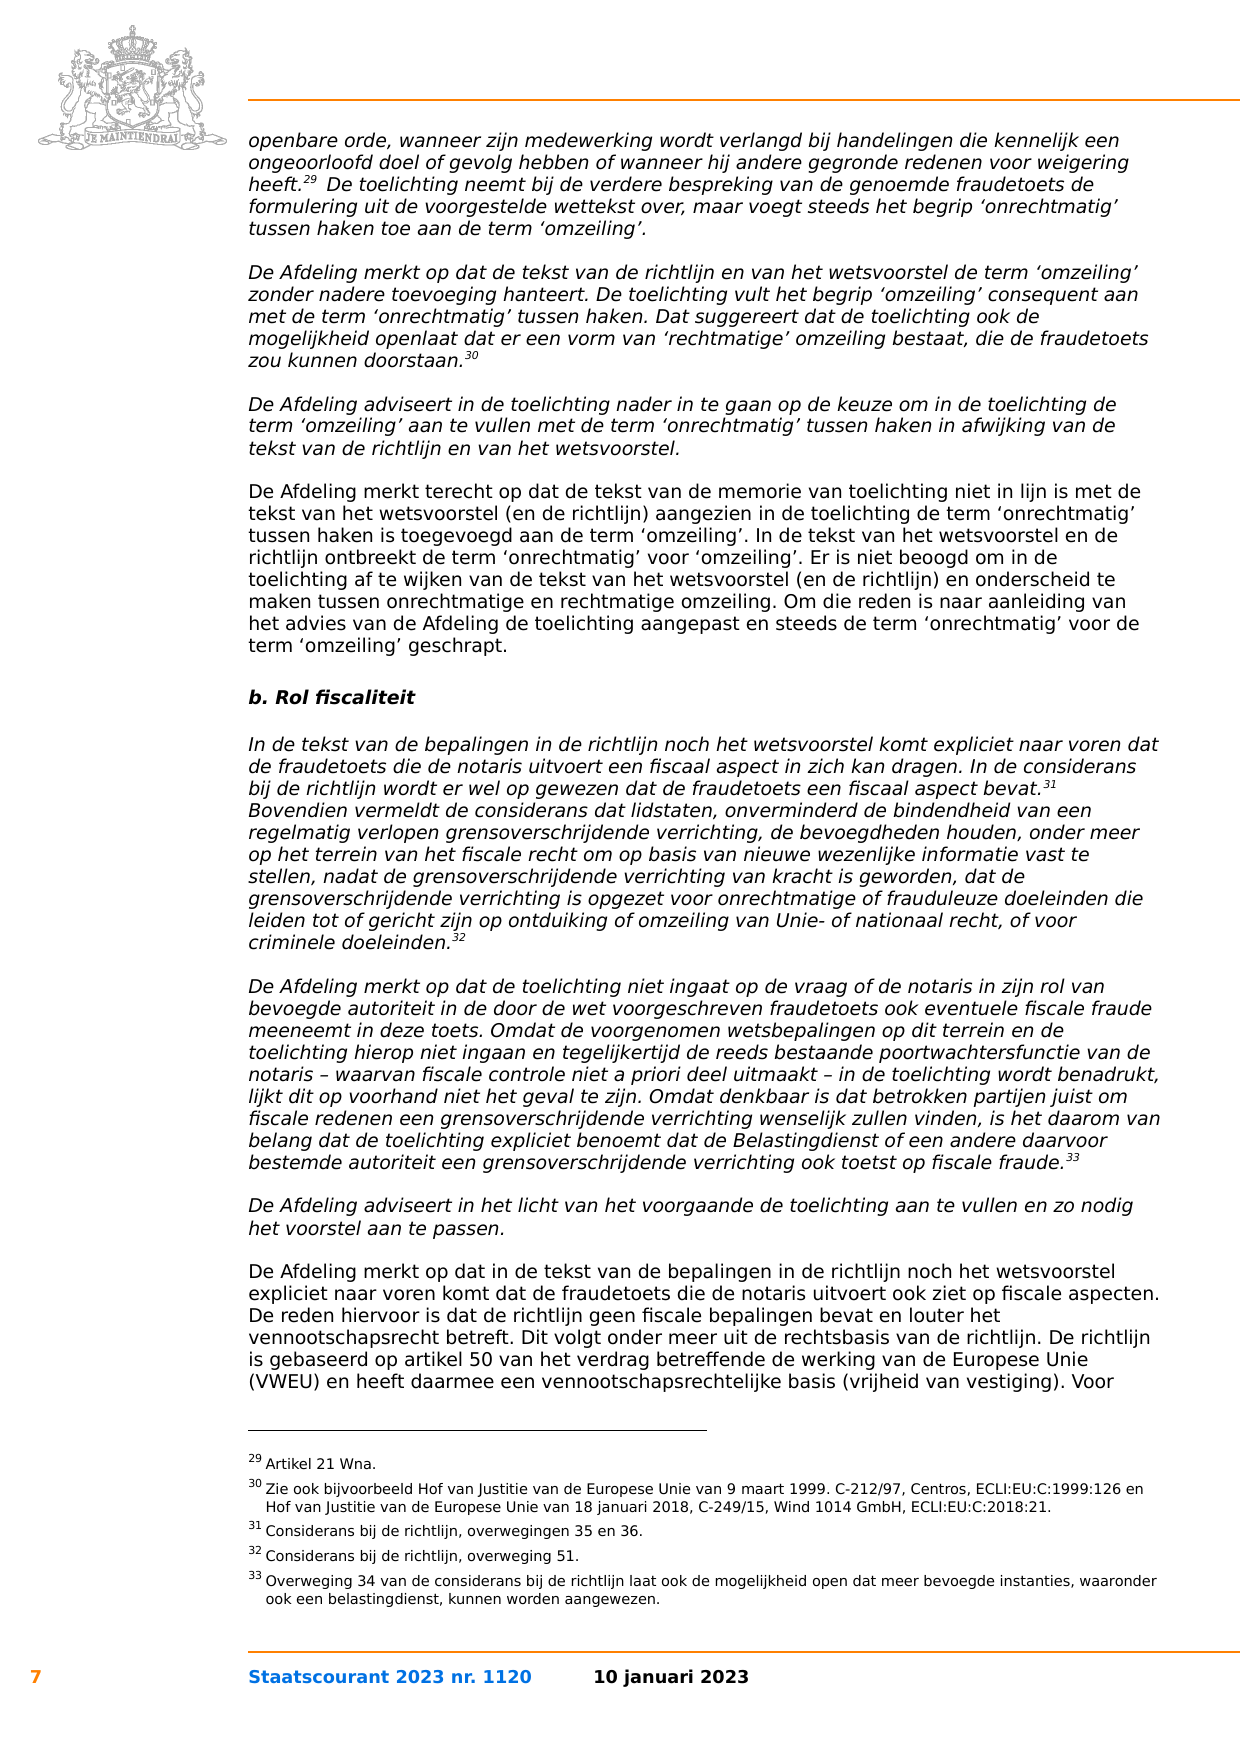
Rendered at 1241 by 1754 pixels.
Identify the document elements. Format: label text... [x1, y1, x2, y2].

text De Afdeling merkt op dat de toelichting niet ingaat op de vraag of de notaris in zijn rol van bevoegde autoriteit in de door de wet voorgeschreven fraudetoets ook eventuele fiscale fraude meeneemt in deze toets. Omdat de voorgenomen wetsbepalingen op dit terrein en de toelichting hierop niet ingaan en tegelijkertijd de reeds bestaande poortwachtersfunctie van de notaris – waarvan fiscale controle niet a priori deel uitmaakt – in de toelichting wordt benadrukt, lijkt dit op voorhand niet het geval te zijn. Omdat denkbaar is dat betrokken partijen juist om fiscale redenen een grensoverschrijdende verrichting wenselijk zullen vinden, is het daarom van belang dat de toelichting expliciet benoemt dat de Belastingdienst of een andere daarvoor bestemde autoriteit een grensoverschrijdende verrichting ook toetst op fiscale fraude. [248, 976, 1163, 1173]
text Zie ook bijvoorbeeld Hof van Justitie van de Europese Unie van 9 maart 1999. C-212/97, Centros, ECLI:EU:C:1999:126 en Hof van Justitie van de Europese Unie van 18 januari 2018, C-249/15, Wind 1014 GmbH, ECLI:EU:C:2018:21. [248, 1477, 1163, 1516]
subtitle b. Rol fiscaliteit [248, 687, 1163, 709]
text De Afdeling merkt op dat in de tekst van de bepalingen in de richtlijn noch het wetsvoorstel expliciet naar voren komt dat de fraudetoets die de notaris uitvoert ook ziet op fiscale aspecten. De reden hiervoor is dat de richtlijn geen fiscale bepalingen bevat en louter het vennootschapsrecht betreft. Dit volgt onder meer uit de rechtsbasis van de richtlijn. De richtlijn is gebaseerd op artikel 50 van het verdrag betreffende de werking van de Europese Unie (VWEU) en heeft daarmee een vennootschapsrechtelijke basis (vrijheid van vestiging). Voor [248, 1261, 1163, 1393]
text openbare orde, wanneer zijn medewerking wordt verlangd bij handelingen die kennelijk een ongeoorloofd doel of gevolg hebben of wanneer hij andere gegronde redenen voor weigering heeft. De toelichting neemt bij de verdere bespreking van de genoemde fraudetoets de formulering uit de voorgestelde wettekst over, maar voegt steeds het begrip ‘onrechtmatig’ tussen haken toe aan de term ‘omzeiling’. [248, 130, 1163, 240]
text De Afdeling merkt terecht op dat de tekst van de memorie van toelichting niet in lijn is met de tekst van het wetsvoorstel (en de richtlijn) aangezien in de toelichting de term ‘onrechtmatig’ tussen haken is toegevoegd aan de term ‘omzeiling’. In de tekst van het wetsvoorstel en de richtlijn ontbreekt de term ‘onrechtmatig’ voor ‘omzeiling’. Er is niet beoogd om in de toelichting af te wijken van de tekst van het wetsvoorstel (en de richtlijn) en onderscheid te maken tussen onrechtmatige en rechtmatige omzeiling. Om die reden is naar aanleiding van het advies van de Afdeling de toelichting aangepast en steeds de term ‘onrechtmatig’ voor de term ‘omzeiling’ geschrapt. [248, 481, 1163, 657]
text In de tekst van de bepalingen in de richtlijn noch het wetsvoorstel komt expliciet naar voren dat de fraudetoets die de notaris uitvoert een fiscaal aspect in zich kan dragen. In de considerans bij de richtlijn wordt er wel op gewezen dat de fraudetoets een fiscaal aspect bevat. Bovendien vermeldt de considerans dat lidstaten, onverminderd de bindendheid van een regelmatig verlopen grensoverschrijdende verrichting, de bevoegdheden houden, onder meer op het terrein van het fiscale recht om op basis van nieuwe wezenlijke informatie vast te stellen, nadat de grensoverschrijdende verrichting van kracht is geworden, dat de grensoverschrijdende verrichting is opgezet voor onrechtmatige of frauduleuze doeleinden die leiden tot of gericht zijn op ontduiking of omzeiling van Unie- of nationaal recht, of voor criminele doeleinden. [248, 734, 1163, 954]
text Considerans bij de richtlijn, overwegingen 35 en 36. [248, 1519, 1163, 1541]
picture [38, 25, 227, 150]
text Overweging 34 van de considerans bij de richtlijn laat ook de mogelijkheid open dat meer bevoegde instanties, waaronder ook een belastingdienst, kunnen worden aangewezen. [248, 1569, 1163, 1608]
text Artikel 21 Wna. [248, 1452, 1163, 1474]
text De Afdeling merkt op dat de tekst van de richtlijn en van het wetsvoorstel de term ‘omzeiling’ zonder nadere toevoeging hanteert. De toelichting vult het begrip ‘omzeiling’ consequent aan met de term ‘onrechtmatig’ tussen haken. Dat suggereert dat de toelichting ook de mogelijkheid openlaat dat er een vorm van ‘rechtmatige’ omzeiling bestaat, die de fraudetoets zou kunnen doorstaan. [248, 262, 1163, 372]
text De Afdeling adviseert in de toelichting nader in te gaan op de keuze om in de toelichting de term ‘omzeiling’ aan te vullen met de term ‘onrechtmatig’ tussen haken in afwijking van de tekst van de richtlijn en van het wetsvoorstel. [248, 393, 1163, 459]
text De Afdeling adviseert in het licht van het voorgaande de toelichting aan te vullen en zo nodig het voorstel aan te passen. [248, 1195, 1163, 1239]
text Considerans bij de richtlijn, overweging 51. [248, 1544, 1163, 1566]
